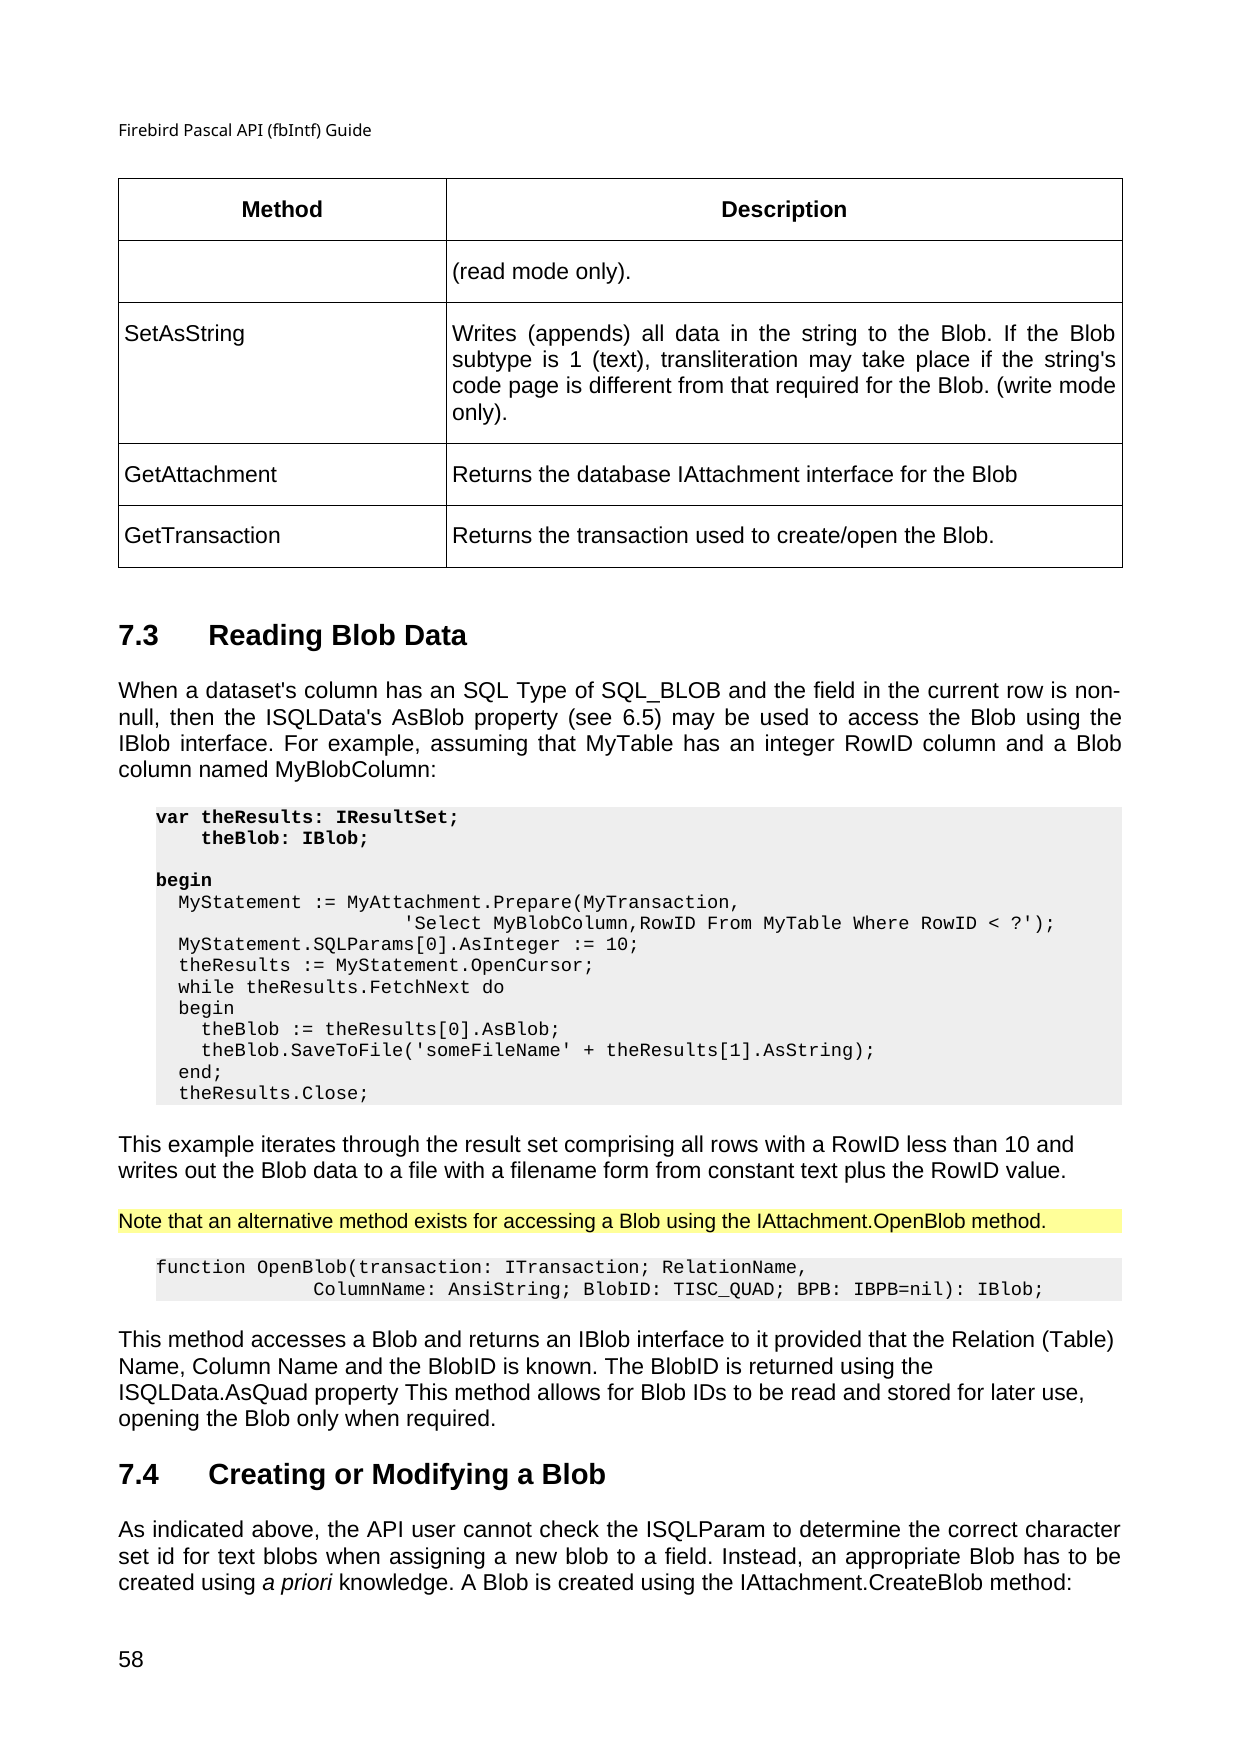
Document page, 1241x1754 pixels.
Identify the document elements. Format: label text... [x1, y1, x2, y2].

table_cell Writes (appends) all data in the string to the Blob. If the Blob subtype is 1 (text), transliteration may take place if the string's code page is different from that required for the Blob. (write mode only). [447, 303, 1122, 443]
text var theResults: IResultSet; [156, 807, 1122, 829]
text theResults := MyStatement.OpenCursor; [156, 956, 1122, 977]
table_cell [119, 241, 446, 302]
text ColumnName: AnsiString; BlobID: TISC_QUAD; BPB: IBPB=nil): IBlob; [156, 1279, 1122, 1301]
text theBlob.SaveToFile('someFileName' + theResults[1].AsString); [156, 1041, 1122, 1062]
text while theResults.FetchNext do [156, 977, 1122, 999]
text As indicated above, the API user cannot check the ISQLParam to determine the correct character set id for text blobs when assigning a new blob to a field. Instead, an appropriate Blob has to be created using a priori knowledge. A Blob is created using the IAttachment.CreateBlob method: [118, 1516, 1122, 1595]
text begin [156, 871, 1122, 892]
text theBlob := theResults[0].AsBlob; [156, 1020, 1122, 1041]
text theBlob: IBlob; [156, 829, 1122, 850]
text Note that an alternative method exists for accessing a Blob using the IAttachment.OpenBlob method. [118, 1209, 1122, 1233]
subtitle Creating or Modifying a Blob [118, 1457, 1122, 1491]
table_cell Returns the database IAttachment interface for the Blob [447, 444, 1122, 505]
table_header Method [119, 179, 446, 240]
text This example iterates through the result set comprising all rows with a RowID less than 10 and writes out the Blob data to a file with a filename form from constant text plus the RowID value. [118, 1131, 1122, 1183]
text function OpenBlob(transaction: ITransaction; RelationName, [156, 1258, 1122, 1279]
table_cell GetAttachment [119, 444, 446, 505]
text begin [156, 999, 1122, 1020]
text theResults.Close; [156, 1084, 1122, 1105]
text MyStatement := MyAttachment.Prepare(MyTransaction, [156, 892, 1122, 914]
table_cell GetTransaction [119, 506, 446, 567]
table_cell (read mode only). [447, 241, 1122, 302]
table_header Description [447, 179, 1122, 240]
text When a dataset's column has an SQL Type of SQL_BLOB and the field in the current row is non-null, then the ISQLData's AsBlob property (see 6.5) may be used to access the Blob using the IBlob interface. For example, assuming that MyTable has an integer RowID column and a Blob column named MyBlobColumn: [118, 677, 1122, 782]
text MyStatement.SQLParams[0].AsInteger := 10; [156, 935, 1122, 956]
text 'Select MyBlobColumn,RowID From MyTable Where RowID < ?'); [156, 914, 1122, 935]
subtitle Reading Blob Data [118, 618, 1122, 652]
text end; [156, 1062, 1122, 1084]
table_cell Returns the transaction used to create/open the Blob. [447, 506, 1122, 567]
text This method accesses a Blob and returns an IBlob interface to it provided that the Relation (Table) Name, Column Name and the BlobID is known. The BlobID is returned using the ISQLData.AsQuad property This method allows for Blob IDs to be read and stored for later use, opening the Blob only when required. [118, 1326, 1122, 1432]
table_cell SetAsString [119, 303, 446, 443]
